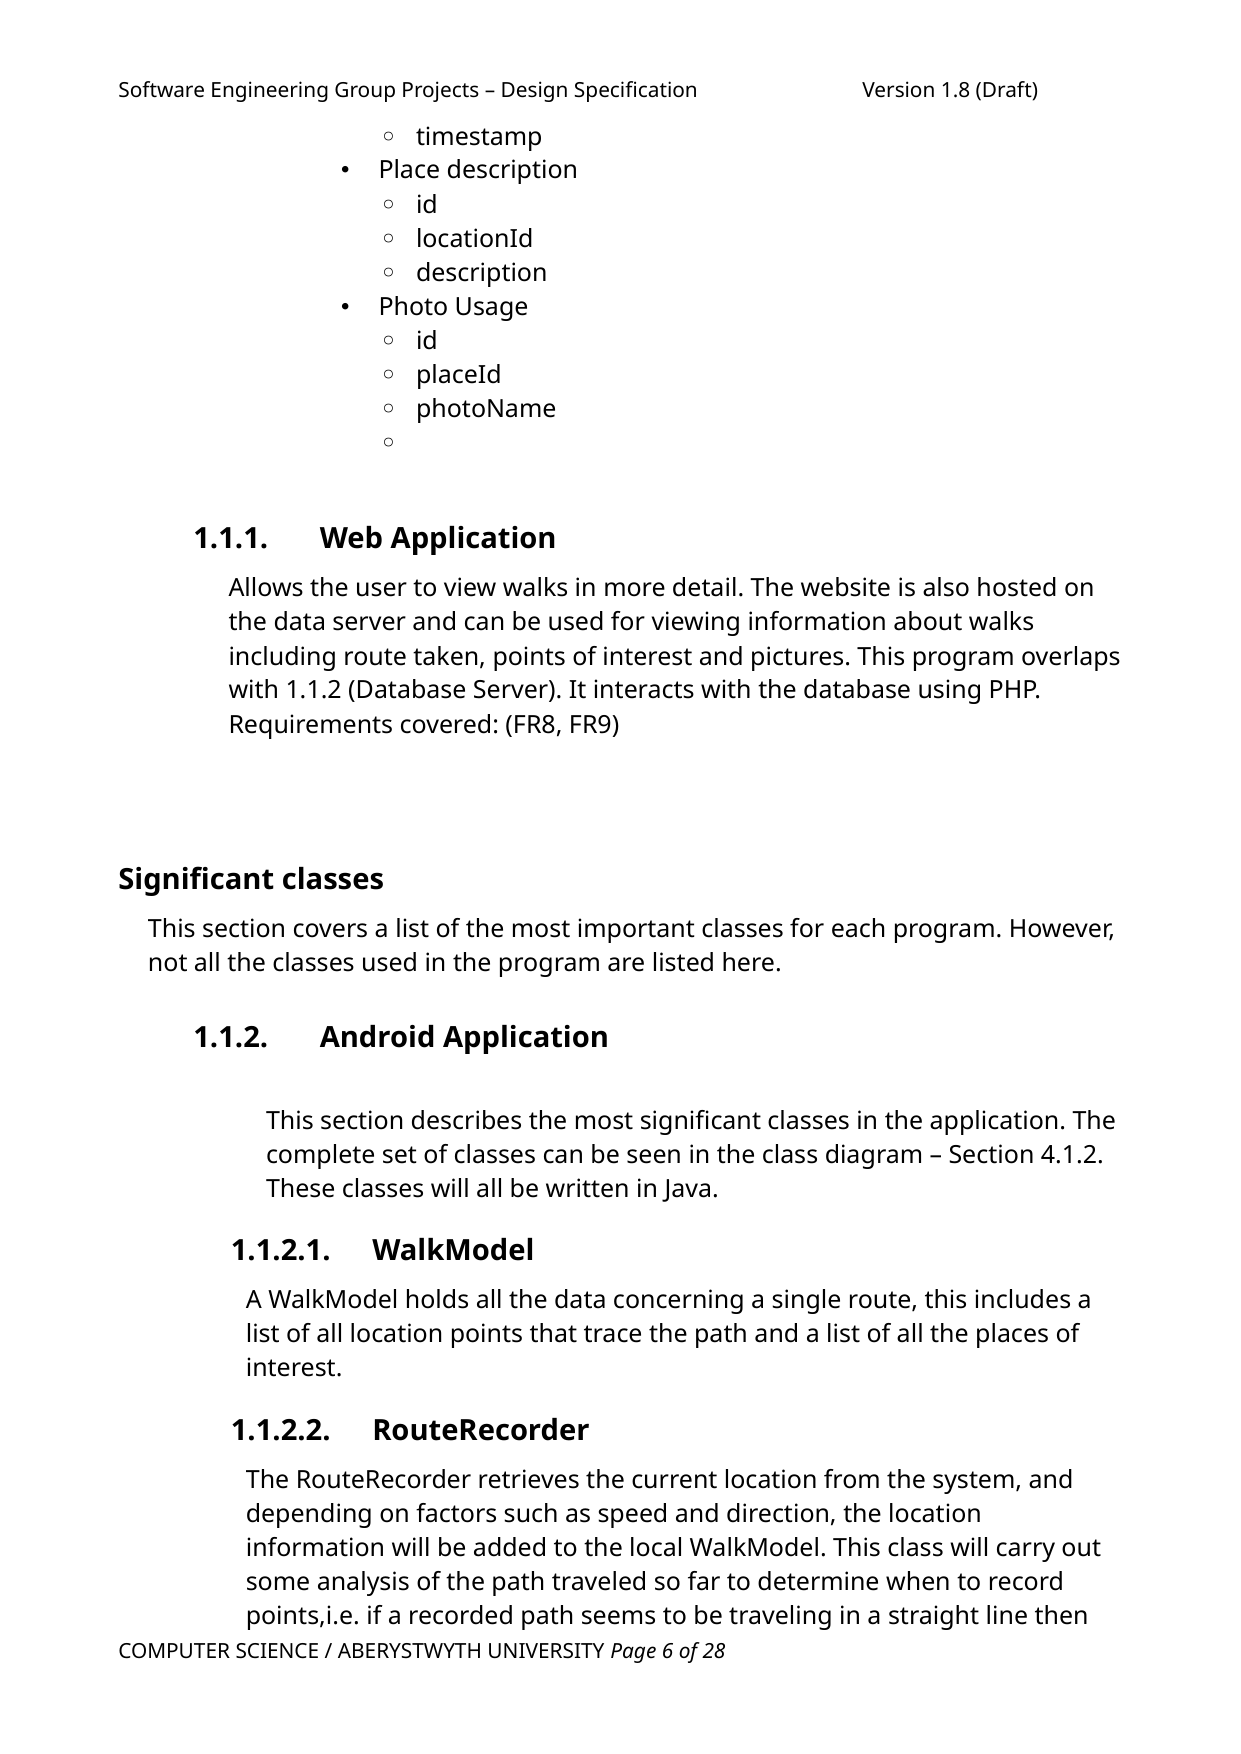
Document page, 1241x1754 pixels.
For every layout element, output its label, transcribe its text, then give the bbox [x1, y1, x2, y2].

subtitle Significant classes [118, 858, 1122, 898]
subtitle WalkModel [231, 1230, 1122, 1269]
text This section describes the most significant classes in the application. The complete set of classes can be seen in the class diagram – Section 4.1.2. These classes will all be written in Java. [266, 1068, 1122, 1205]
text This section covers a list of the most important classes for each program. However, not all the classes used in the program are listed here. [148, 911, 1122, 979]
list photoName [378, 391, 1122, 425]
list id [378, 322, 1122, 357]
list description [378, 254, 1122, 288]
text A WalkModel holds all the data concerning a single route, this includes a list of all location points that trace the path and a list of all the places of interest. [246, 1282, 1122, 1384]
list Photo Usage [341, 288, 1122, 322]
subtitle Web Application [193, 518, 1122, 557]
list placeId [378, 357, 1122, 391]
list timestamp [378, 118, 1122, 152]
subtitle Android Application [193, 1016, 1122, 1056]
subtitle RouteRecorder [231, 1409, 1122, 1449]
list id [378, 186, 1122, 220]
text The RouteRecorder retrieves the current location from the system, and depending on factors such as speed and direction, the location information will be added to the local WalkModel. This class will carry out some analysis of the path traveled so far to determine when to record points,i.e. if a recorded path seems to be traveling in a straight line then [246, 1461, 1122, 1632]
list Place description [341, 152, 1122, 186]
text Requirements covered: (FR8, FR9) [228, 706, 1122, 740]
list locationId [378, 220, 1122, 254]
text Allows the user to view walks in more detail. The website is also hosted on the data server and can be used for viewing information about walks including route taken, points of interest and pictures. This program overlaps with 1.1.2 (Database Server). It interacts with the database using PHP. [228, 570, 1122, 706]
